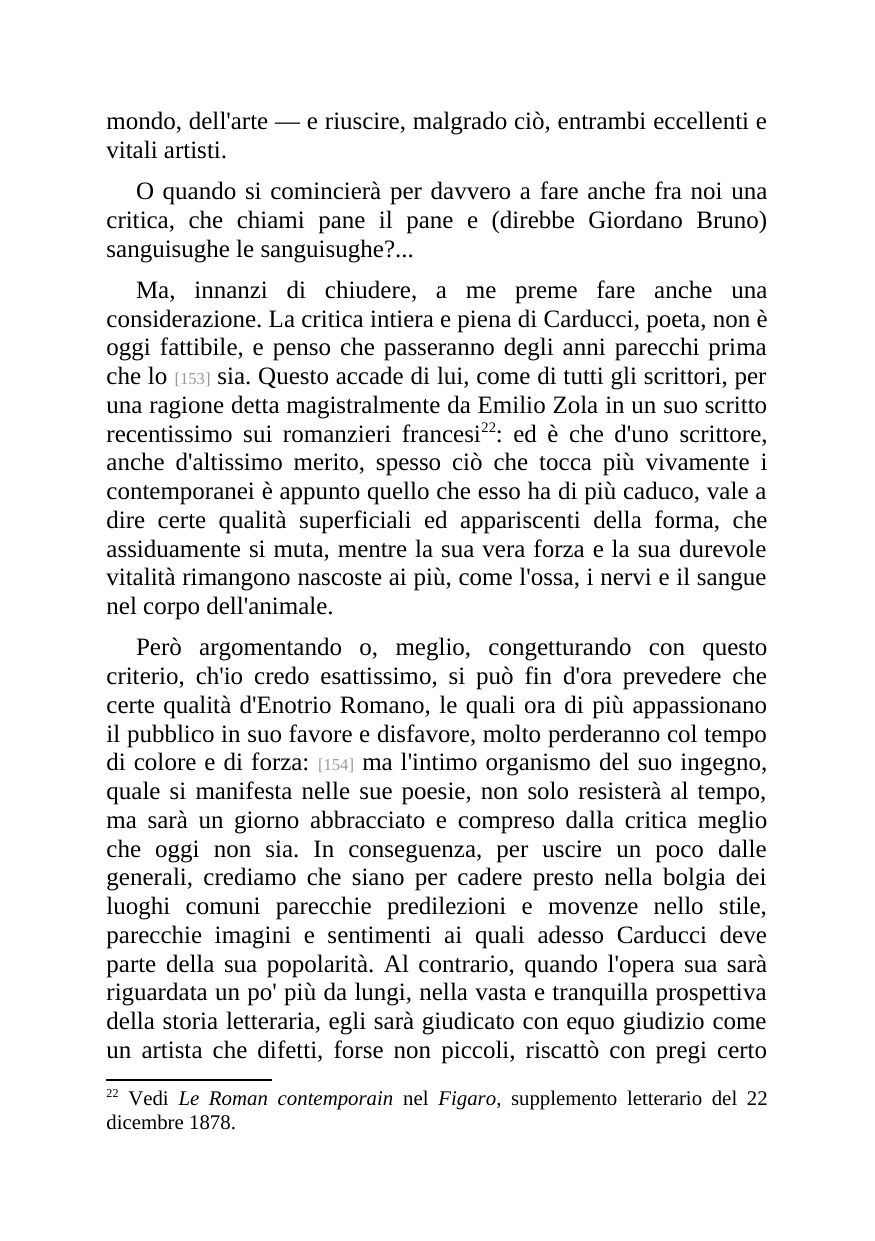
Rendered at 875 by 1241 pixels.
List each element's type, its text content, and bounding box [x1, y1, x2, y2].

text Però argomentando o, meglio, congetturando con questo criterio, ch'io credo esattissimo, si può fin d'ora prevedere che certe qualità d'Enotrio Romano, le quali ora di più appassionano il pubblico in suo favore e disfavore, molto perderanno col tempo di colore e di forza: [154] ma l'intimo organismo del suo ingegno, quale si manifesta nelle sue poesie, non solo resisterà al tempo, ma sarà un giorno abbracciato e compreso dalla critica meglio che oggi non sia. In conseguenza, per uscire un poco dalle generali, crediamo che siano per cadere presto nella bolgia dei luoghi comuni parecchie predilezioni e movenze nello stile, parecchie imagini e sentimenti ai quali adesso Carducci deve parte della sua popolarità. Al contrario, quando l'opera sua sarà riguardata un po' più da lungi, nella vasta e tranquilla prospettiva della storia letteraria, egli sarà giudicato con equo giudizio come un artista che difetti, forse non piccoli, riscattò con pregi certo [106, 632, 768, 1064]
text Ma, innanzi di chiudere, a me preme fare anche una considerazione. La critica intiera e piena di Carducci, poeta, non è oggi fattibile, e penso che passeranno degli anni parecchi prima che lo [153] sia. Questo accade di lui, come di tutti gli scrittori, per una ragione detta magistralmente da Emilio Zola in un suo scritto recentissimo sui romanzieri francesi: ed è che d'uno scrittore, anche d'altissimo merito, spesso ciò che tocca più vivamente i contemporanei è appunto quello che esso ha di più caduco, vale a dire certe qualità superficiali ed appariscenti della forma, che assiduamente si muta, mentre la sua vera forza e la sua durevole vitalità rimangono nascoste ai più, come l'ossa, i nervi e il sangue nel corpo dell'animale. [106, 275, 768, 620]
text mondo, dell'arte — e riuscire, malgrado ciò, entrambi eccellenti e vitali artisti. [106, 106, 768, 164]
text Vedi Le Roman contemporain nel Figaro, supplemento letterario del 22 dicembre 1878. [106, 1086, 768, 1134]
text O quando si comincierà per davvero a fare anche fra noi una critica, che chiami pane il pane e (direbbe Giordano Bruno) sanguisughe le sanguisughe?... [106, 176, 768, 262]
